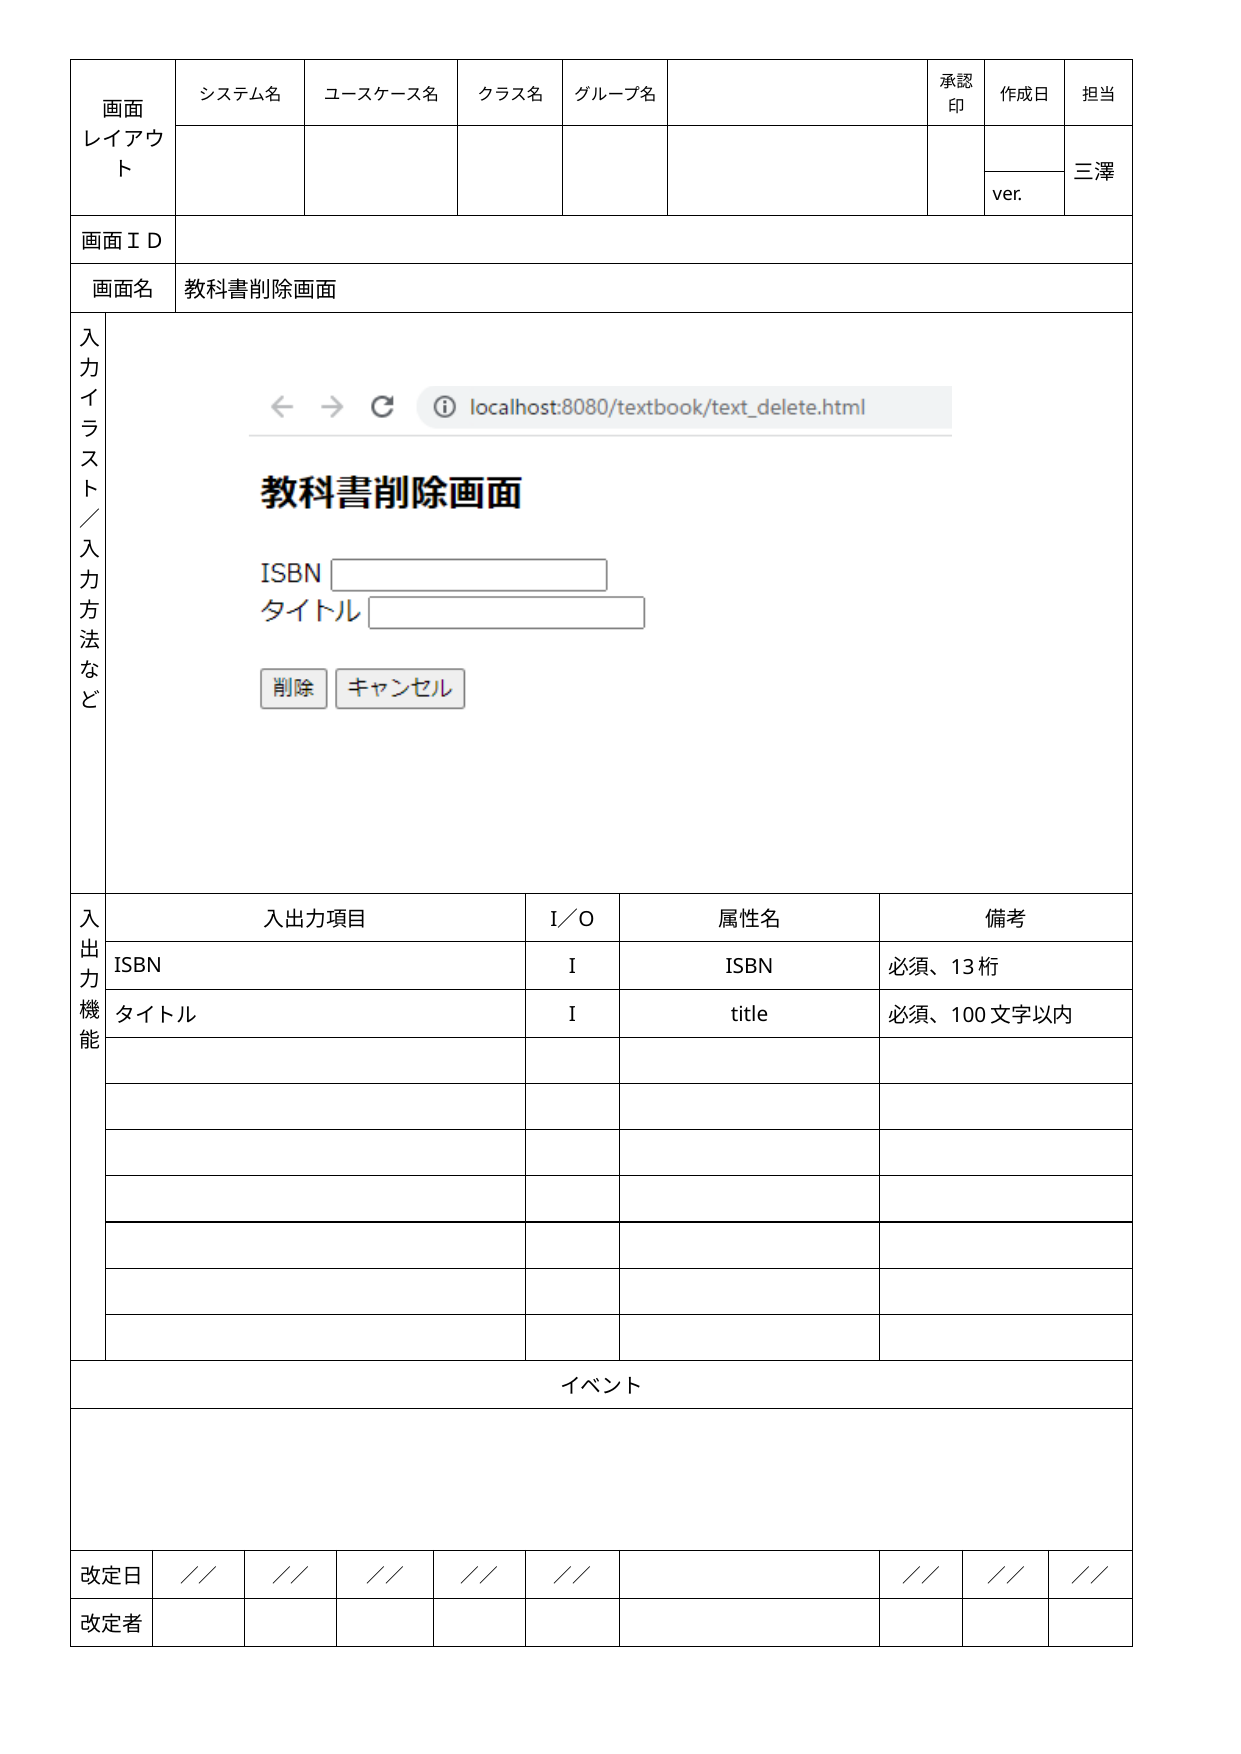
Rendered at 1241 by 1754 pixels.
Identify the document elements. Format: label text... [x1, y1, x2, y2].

table_cell [106, 1315, 525, 1360]
table_cell [880, 1269, 1132, 1314]
table_cell 入出力項目 [106, 894, 525, 941]
table_cell ／／ [1049, 1551, 1132, 1598]
table_cell [880, 1176, 1132, 1221]
table_cell I／O [526, 894, 619, 941]
table_cell [620, 1084, 879, 1129]
table_cell ／／ [434, 1551, 525, 1598]
table_cell 備考 [880, 894, 1132, 941]
table_cell [526, 1130, 619, 1175]
table_cell ／／ [337, 1551, 433, 1598]
table_cell [526, 1599, 619, 1646]
table_cell 改定日 [71, 1551, 152, 1598]
table_cell [176, 126, 304, 214]
table_header 承認印 [928, 60, 984, 125]
table_cell 入出力機能 [71, 894, 105, 1360]
table_cell ／／ [880, 1551, 962, 1598]
table_cell [620, 1551, 879, 1598]
table_cell [928, 126, 984, 214]
table_cell [526, 1038, 619, 1083]
table_cell [526, 1269, 619, 1314]
table_cell [106, 313, 1132, 893]
table_cell [620, 1038, 879, 1083]
table_cell [963, 1599, 1048, 1646]
table_cell [880, 1599, 962, 1646]
table_cell [620, 1223, 879, 1268]
table_cell [337, 1599, 433, 1646]
table_cell [880, 1038, 1132, 1083]
table_cell [1049, 1599, 1132, 1646]
table_cell [620, 1130, 879, 1175]
table_cell [106, 1130, 525, 1175]
table_cell [526, 1223, 619, 1268]
table_cell タイトル [106, 990, 525, 1037]
table_header [668, 60, 927, 125]
table_cell 画面名 [71, 264, 175, 312]
table_cell [620, 1269, 879, 1314]
table_cell イベント [71, 1361, 1132, 1408]
table_cell [526, 1084, 619, 1129]
table_cell ISBN [106, 942, 525, 989]
table_cell [153, 1599, 244, 1646]
table_cell [880, 1130, 1132, 1175]
table_header 画面 レイアウト [71, 60, 175, 214]
table_cell I [526, 942, 619, 989]
table_header グループ名 [563, 60, 667, 125]
table_cell [305, 126, 457, 214]
table_cell [71, 1409, 1132, 1550]
table_cell [620, 1315, 879, 1360]
table_cell [668, 126, 927, 214]
table_cell ／／ [153, 1551, 244, 1598]
table_cell 必須、13桁 [880, 942, 1132, 989]
table_cell [880, 1315, 1132, 1360]
table_cell ISBN [620, 942, 879, 989]
table_cell [106, 1038, 525, 1083]
table_cell [620, 1599, 879, 1646]
table_cell [106, 1176, 525, 1221]
table_header 担当 [1065, 60, 1132, 125]
table_cell [563, 126, 667, 214]
table_cell 画面ＩＤ [71, 216, 175, 262]
table_cell 教科書削除画面 [176, 264, 1132, 312]
table_cell [526, 1176, 619, 1221]
table_header システム名 [176, 60, 304, 125]
table_cell [620, 1176, 879, 1221]
table_cell 三澤 [1065, 126, 1132, 214]
table_cell ver. [985, 172, 1064, 214]
table_cell [106, 1269, 525, 1314]
table_cell ／／ [245, 1551, 336, 1598]
table_cell 属性名 [620, 894, 879, 941]
picture [248, 386, 952, 783]
table_cell [434, 1599, 525, 1646]
table_cell [458, 126, 562, 214]
table_header 作成日 [985, 60, 1064, 125]
table_cell [106, 1084, 525, 1129]
table_cell [880, 1223, 1132, 1268]
table_cell [106, 1223, 525, 1268]
table_cell title [620, 990, 879, 1037]
table_header クラス名 [458, 60, 562, 125]
table_cell [245, 1599, 336, 1646]
table_cell I [526, 990, 619, 1037]
table_cell [176, 216, 1132, 262]
table_cell ／／ [526, 1551, 619, 1598]
table_cell [880, 1084, 1132, 1129]
table_header ユースケース名 [305, 60, 457, 125]
table_cell 必須、100文字以内 [880, 990, 1132, 1037]
table_cell [985, 126, 1064, 171]
table_cell [526, 1315, 619, 1360]
table_cell 改定者 [71, 1599, 152, 1646]
table_cell ／／ [963, 1551, 1048, 1598]
table_cell 入力イラスト／入力方法など [71, 313, 105, 893]
